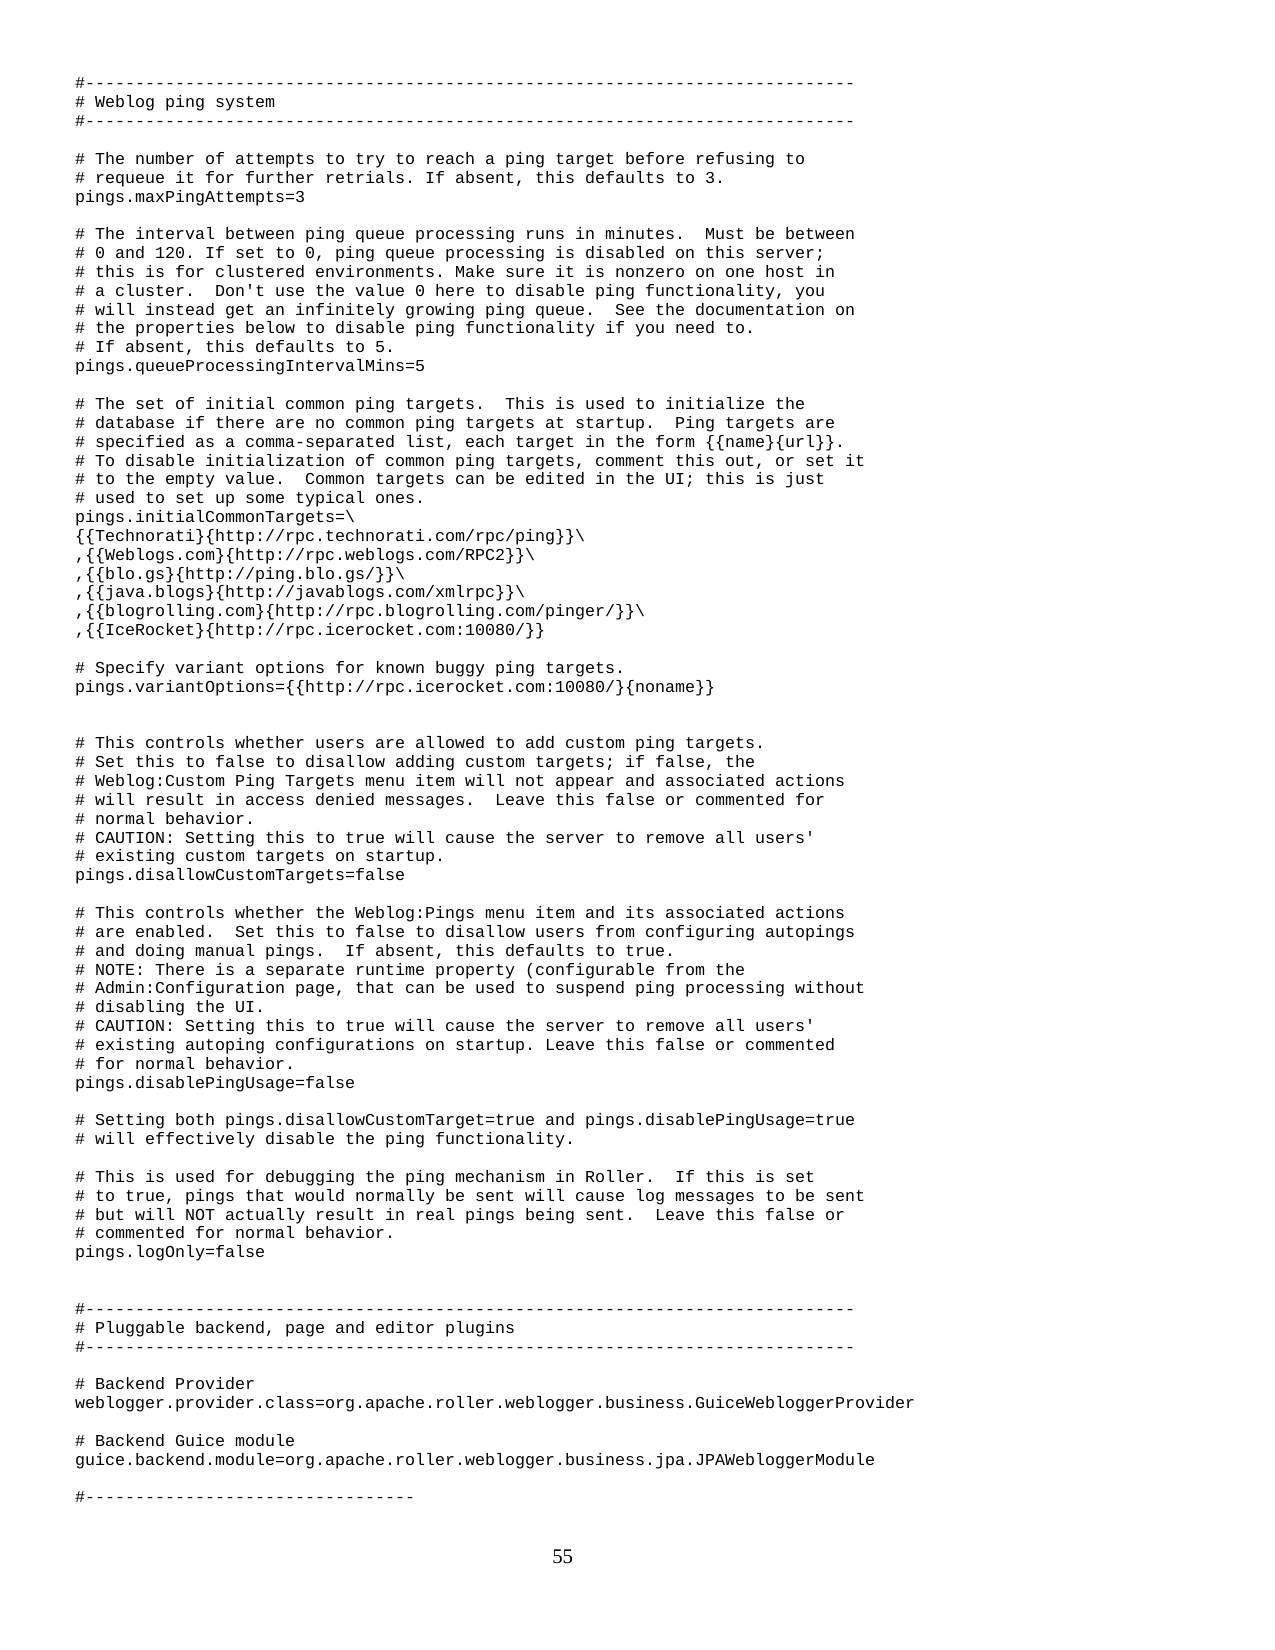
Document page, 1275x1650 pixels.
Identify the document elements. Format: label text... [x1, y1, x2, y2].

text # specified as a comma-separated list, each target in the form {{name}{url}}. [75, 433, 1200, 452]
text pings.initialCommonTargets=\ [75, 509, 1200, 527]
text # Setting both pings.disallowCustomTarget=true and pings.disablePingUsage=true [75, 1112, 1200, 1131]
text # The number of attempts to try to reach a ping target before refusing to [75, 150, 1200, 169]
text ,{{Weblogs.com}{http://rpc.weblogs.com/RPC2}}\ [75, 546, 1200, 565]
text # The set of initial common ping targets. This is used to initialize the [75, 396, 1200, 414]
text # This controls whether the Weblog:Pings menu item and its associated actions [75, 904, 1200, 923]
text # will instead get an infinitely growing ping queue. See the documentation on [75, 301, 1200, 320]
text #----------------------------------------------------------------------------- [75, 113, 1200, 132]
text pings.disablePingUsage=false [75, 1074, 1200, 1093]
text # NOTE: There is a separate runtime property (configurable from the [75, 961, 1200, 980]
text # are enabled. Set this to false to disallow users from configuring autopings [75, 923, 1200, 942]
text # Set this to false to disallow adding custom targets; if false, the [75, 754, 1200, 773]
text # Specify variant options for known buggy ping targets. [75, 659, 1200, 678]
text # Backend Provider [75, 1376, 1200, 1395]
text # database if there are no common ping targets at startup. Ping targets are [75, 414, 1200, 433]
text # existing custom targets on startup. [75, 848, 1200, 867]
text # to the empty value. Common targets can be edited in the UI; this is just [75, 471, 1200, 490]
text # will effectively disable the ping functionality. [75, 1131, 1200, 1150]
text # this is for clustered environments. Make sure it is nonzero on one host in [75, 263, 1200, 282]
text # requeue it for further retrials. If absent, this defaults to 3. [75, 169, 1200, 188]
text # To disable initialization of common ping targets, comment this out, or set it [75, 452, 1200, 471]
text ,{{blogrolling.com}{http://rpc.blogrolling.com/pinger/}}\ [75, 603, 1200, 622]
text pings.disallowCustomTargets=false [75, 867, 1200, 886]
text #----------------------------------------------------------------------------- [75, 1338, 1200, 1357]
text ,{{IceRocket}{http://rpc.icerocket.com:10080/}} [75, 622, 1200, 641]
text # but will NOT actually result in real pings being sent. Leave this false or [75, 1206, 1200, 1225]
text # Weblog ping system [75, 94, 1200, 113]
text # a cluster. Don't use the value 0 here to disable ping functionality, you [75, 282, 1200, 301]
text # for normal behavior. [75, 1055, 1200, 1074]
text # CAUTION: Setting this to true will cause the server to remove all users' [75, 1018, 1200, 1037]
text guice.backend.module=org.apache.roller.weblogger.business.jpa.JPAWebloggerModule [75, 1451, 1200, 1470]
text ,{{java.blogs}{http://javablogs.com/xmlrpc}}\ [75, 584, 1200, 603]
text # to true, pings that would normally be sent will cause log messages to be sent [75, 1187, 1200, 1206]
text # CAUTION: Setting this to true will cause the server to remove all users' [75, 829, 1200, 848]
text # normal behavior. [75, 810, 1200, 829]
text ,{{blo.gs}{http://ping.blo.gs/}}\ [75, 565, 1200, 584]
text # Backend Guice module [75, 1432, 1200, 1451]
text # existing autoping configurations on startup. Leave this false or commented [75, 1037, 1200, 1055]
text #----------------------------------------------------------------------------- [75, 75, 1200, 94]
text # used to set up some typical ones. [75, 490, 1200, 509]
text # The interval between ping queue processing runs in minutes. Must be between [75, 226, 1200, 245]
text #----------------------------------------------------------------------------- [75, 1301, 1200, 1319]
text pings.queueProcessingIntervalMins=5 [75, 358, 1200, 377]
text # Pluggable backend, page and editor plugins [75, 1319, 1200, 1338]
text # Weblog:Custom Ping Targets menu item will not appear and associated actions [75, 773, 1200, 791]
text # Admin:Configuration page, that can be used to suspend ping processing without [75, 980, 1200, 999]
text # 0 and 120. If set to 0, ping queue processing is disabled on this server; [75, 245, 1200, 263]
text # will result in access denied messages. Leave this false or commented for [75, 791, 1200, 810]
text pings.logOnly=false [75, 1244, 1200, 1263]
text # This controls whether users are allowed to add custom ping targets. [75, 735, 1200, 754]
text # If absent, this defaults to 5. [75, 339, 1200, 358]
text pings.variantOptions={{http://rpc.icerocket.com:10080/}{noname}} [75, 678, 1200, 697]
text weblogger.provider.class=org.apache.roller.weblogger.business.GuiceWebloggerProvider [75, 1395, 1200, 1414]
text pings.maxPingAttempts=3 [75, 188, 1200, 207]
text # the properties below to disable ping functionality if you need to. [75, 320, 1200, 339]
text #--------------------------------- [75, 1489, 1200, 1508]
text # and doing manual pings. If absent, this defaults to true. [75, 942, 1200, 961]
text # disabling the UI. [75, 999, 1200, 1018]
text # This is used for debugging the ping mechanism in Roller. If this is set [75, 1168, 1200, 1187]
text {{Technorati}{http://rpc.technorati.com/rpc/ping}}\ [75, 527, 1200, 546]
text # commented for normal behavior. [75, 1225, 1200, 1244]
